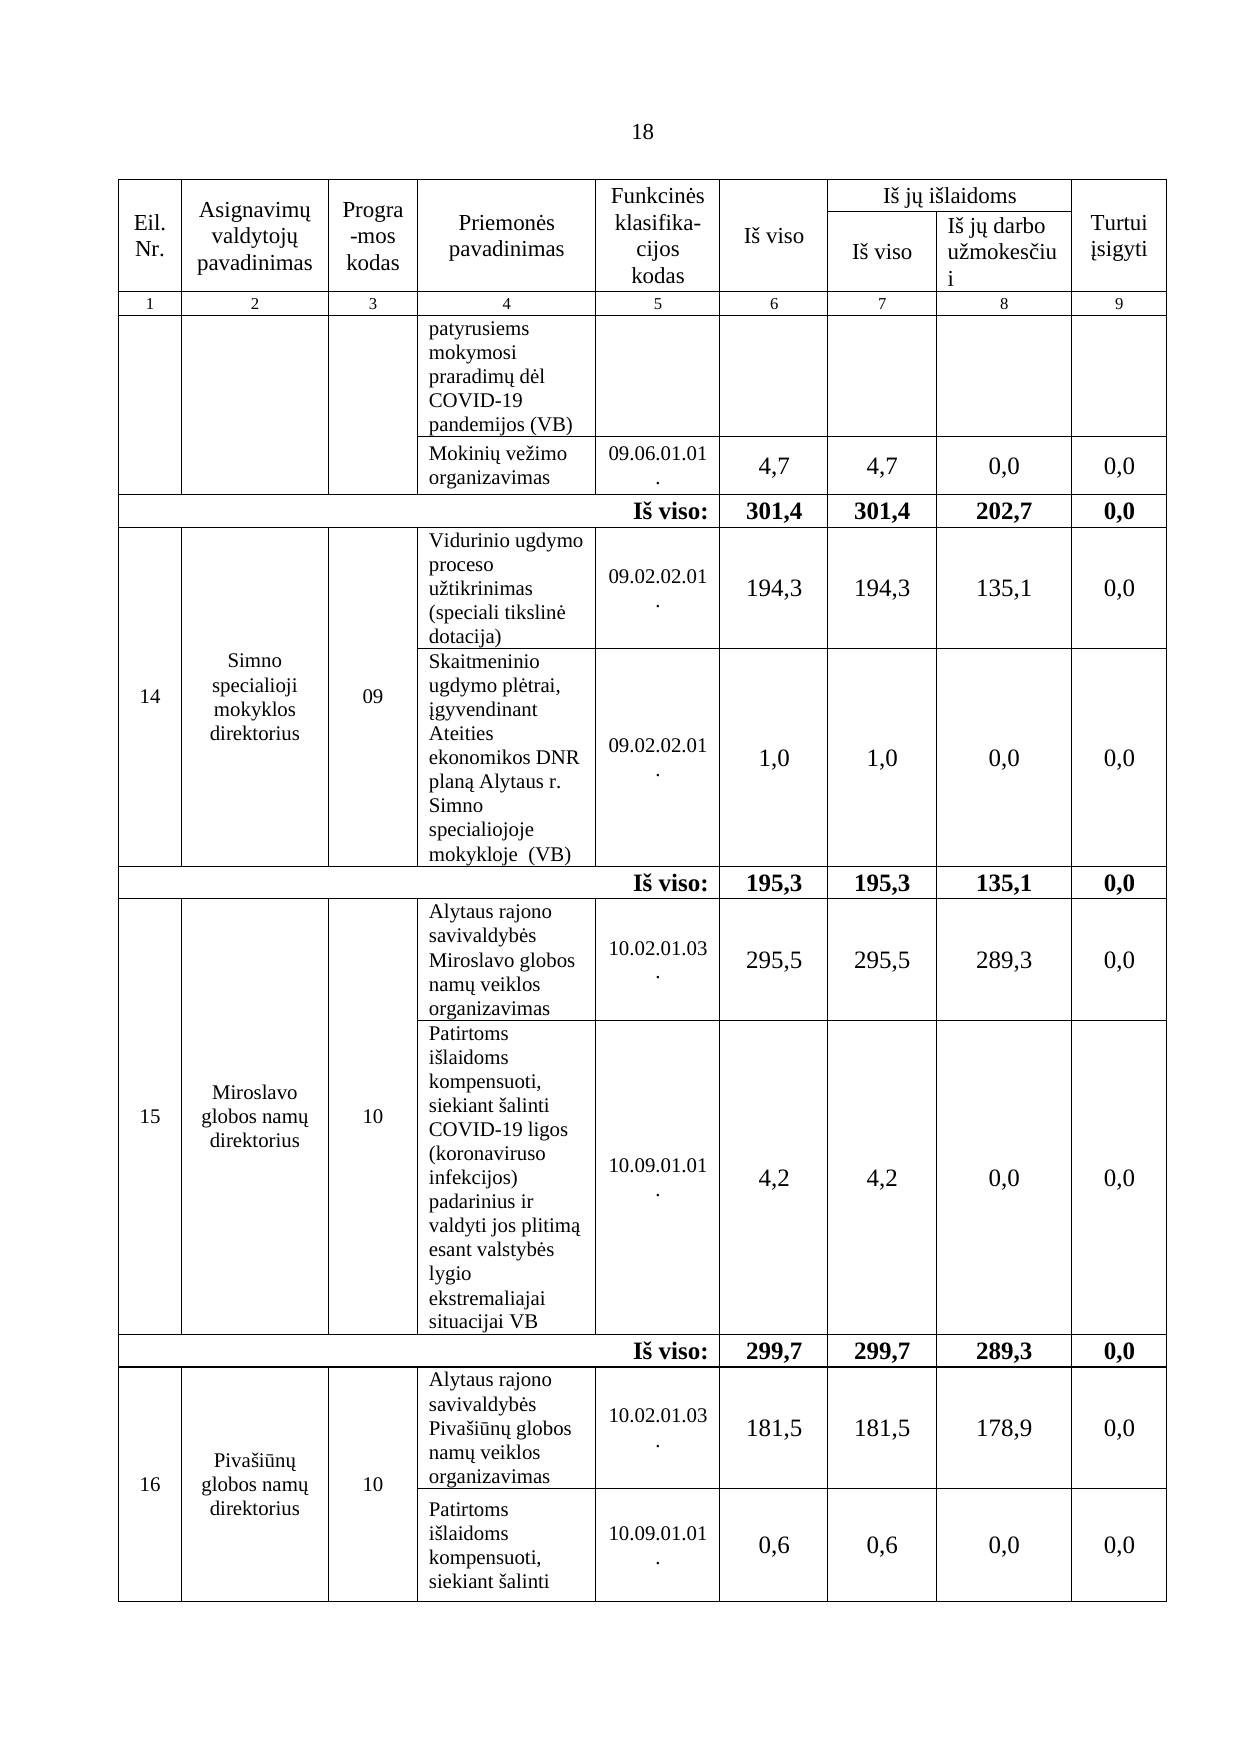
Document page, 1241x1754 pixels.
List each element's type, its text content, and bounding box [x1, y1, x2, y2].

table_cell 4 [418, 292, 595, 314]
table_cell [329, 316, 417, 494]
table_cell 1,0 [828, 649, 936, 866]
table_cell 0,0 [1072, 867, 1166, 898]
table_cell 6 [720, 292, 827, 314]
table_cell Iš viso: [119, 1335, 719, 1366]
table_cell 289,3 [937, 1335, 1071, 1366]
table_cell patyrusiems mokymosi praradimų dėl COVID-19 pandemijos (VB) [418, 316, 595, 436]
table_cell 0,0 [1072, 1489, 1166, 1601]
table_cell Iš jų darbo užmokesčiui [937, 212, 1071, 291]
table_cell 0,0 [1072, 1335, 1166, 1366]
table_header Eil. Nr. [119, 180, 181, 291]
table_header Iš jų išlaidoms [828, 180, 1071, 211]
table_cell 0,0 [1072, 649, 1166, 866]
table_cell [596, 316, 719, 436]
table_cell 295,5 [828, 899, 936, 1020]
table_cell 135,1 [937, 528, 1071, 648]
table_cell 301,4 [720, 495, 827, 527]
table_cell Mokinių vežimo organizavimas [418, 437, 595, 494]
table_cell 10 [329, 1368, 417, 1601]
table_cell 7 [828, 292, 936, 314]
table_cell Alytaus rajono savivaldybės Pivašiūnų globos namų veiklos organizavimas [418, 1368, 595, 1488]
table_cell 09.02.02.01. [596, 649, 719, 866]
table_cell [828, 316, 936, 436]
table_cell Iš viso: [119, 867, 719, 898]
table_cell [720, 316, 827, 436]
table_cell 194,3 [720, 528, 827, 648]
table_cell Miroslavo globos namų direktorius [182, 899, 328, 1333]
table_cell 10.02.01.03. [596, 899, 719, 1020]
table_cell 4,2 [720, 1021, 827, 1333]
table_cell 15 [119, 899, 181, 1333]
table_cell 9 [1072, 292, 1166, 314]
table_header Progra-mos kodas [329, 180, 417, 291]
table_cell [1072, 316, 1166, 436]
table_cell 1 [119, 292, 181, 314]
table_cell 0,0 [937, 1021, 1071, 1333]
table_cell Vidurinio ugdymo proceso užtikrinimas (speciali tikslinė dotacija) [418, 528, 595, 648]
table_cell 0,0 [1072, 899, 1166, 1020]
table_cell 178,9 [937, 1368, 1071, 1488]
table_cell 0,0 [937, 649, 1071, 866]
table_cell 202,7 [937, 495, 1071, 527]
table_cell 10.09.01.01. [596, 1021, 719, 1333]
table_cell 299,7 [720, 1335, 827, 1366]
table_cell 195,3 [720, 867, 827, 898]
table_cell 4,2 [828, 1021, 936, 1333]
table_cell 10.02.01.03. [596, 1368, 719, 1488]
table_header Funkcinės klasifika-cijos kodas [596, 180, 719, 291]
table_cell [119, 316, 181, 494]
table_cell Iš viso [828, 212, 936, 291]
table_cell 289,3 [937, 899, 1071, 1020]
table_cell 0,0 [1072, 1368, 1166, 1488]
table_header Turtui įsigyti [1072, 180, 1166, 291]
table_cell 2 [182, 292, 328, 314]
table_cell 0,0 [937, 1489, 1071, 1601]
table_cell Patirtoms išlaidoms kompensuoti, siekiant šalinti COVID-19 ligos (koronaviruso infekcijos) padarinius ir valdyti jos plitimą esant valstybės lygio ekstremaliajai situacijai VB [418, 1021, 595, 1333]
table_cell 0,0 [1072, 1021, 1166, 1333]
table_cell 10 [329, 899, 417, 1333]
table_cell 16 [119, 1368, 181, 1601]
table_cell 09.06.01.01. [596, 437, 719, 494]
table_header Asignavimų valdytojų pavadinimas [182, 180, 328, 291]
table_cell 8 [937, 292, 1071, 314]
table_cell 09.02.02.01. [596, 528, 719, 648]
table_cell Patirtoms išlaidoms kompensuoti, siekiant šalinti [418, 1489, 595, 1601]
table_cell 195,3 [828, 867, 936, 898]
table_cell 10.09.01.01. [596, 1489, 719, 1601]
table_cell Pivašiūnų globos namų direktorius [182, 1368, 328, 1601]
table_cell 4,7 [828, 437, 936, 494]
table_cell 181,5 [828, 1368, 936, 1488]
table_cell [182, 316, 328, 494]
table_cell 5 [596, 292, 719, 314]
table_cell 295,5 [720, 899, 827, 1020]
table_cell 0,6 [828, 1489, 936, 1601]
table_cell 1,0 [720, 649, 827, 866]
table_cell 0,0 [1072, 528, 1166, 648]
table_cell 181,5 [720, 1368, 827, 1488]
table_cell 194,3 [828, 528, 936, 648]
table_cell Skaitmeninio ugdymo plėtrai, įgyvendinant Ateities ekonomikos DNR planą Alytaus r. Simno specialiojoje mokykloje (VB) [418, 649, 595, 866]
table_cell Iš viso: [119, 495, 719, 527]
table_cell 0,0 [1072, 437, 1166, 494]
table_cell 0,6 [720, 1489, 827, 1601]
table_cell 14 [119, 528, 181, 866]
table_cell 3 [329, 292, 417, 314]
table_cell 135,1 [937, 867, 1071, 898]
table_cell 09 [329, 528, 417, 866]
table_cell 0,0 [937, 437, 1071, 494]
table_cell 301,4 [828, 495, 936, 527]
table_cell [937, 316, 1071, 436]
table_cell Simno specialioji mokyklos direktorius [182, 528, 328, 866]
table_cell 299,7 [828, 1335, 936, 1366]
table_cell 0,0 [1072, 495, 1166, 527]
table_cell Alytaus rajono savivaldybės Miroslavo globos namų veiklos organizavimas [418, 899, 595, 1020]
table_header Iš viso [720, 180, 827, 291]
table_header Priemonės pavadinimas [418, 180, 595, 291]
table_cell 4,7 [720, 437, 827, 494]
